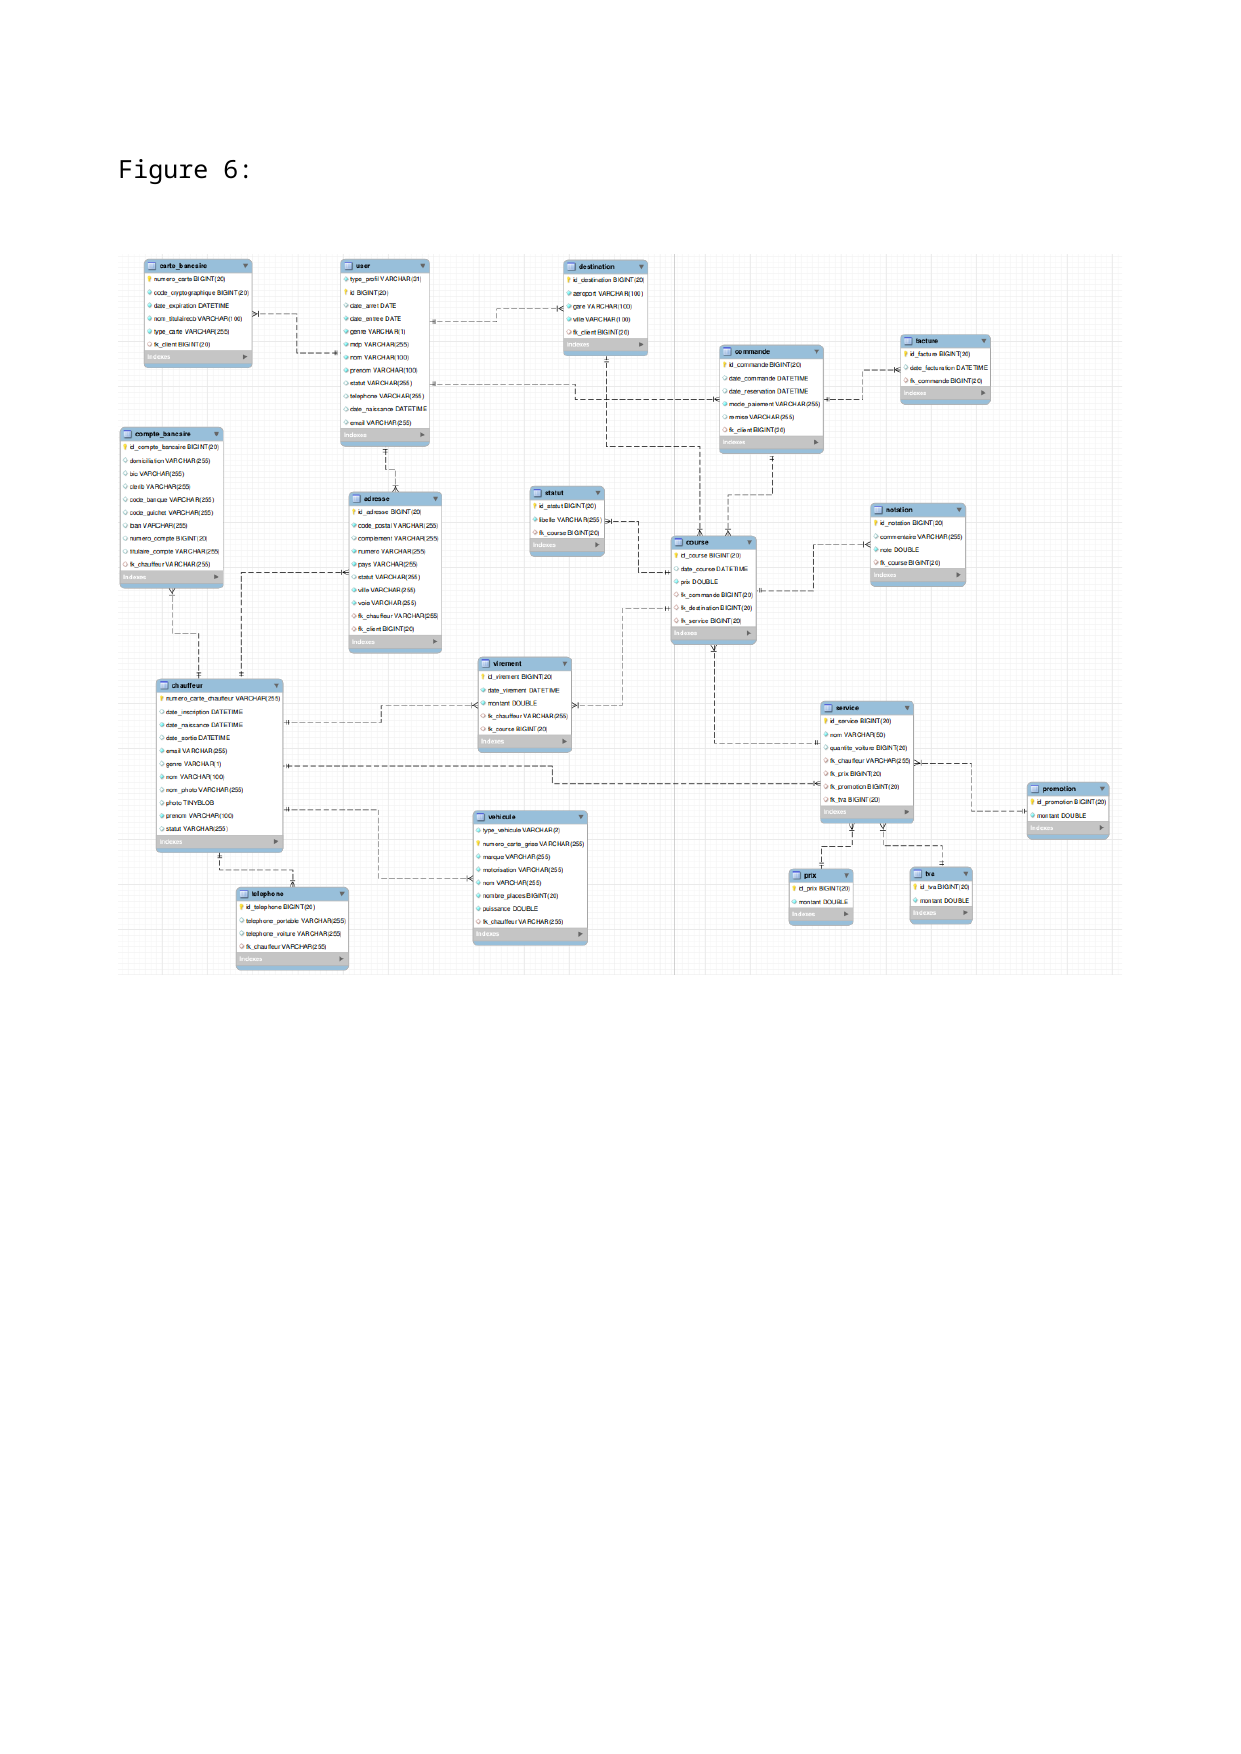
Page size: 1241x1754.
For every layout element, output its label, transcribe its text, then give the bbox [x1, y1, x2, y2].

text Figure 6: [118, 152, 1122, 186]
picture [118, 254, 1123, 975]
